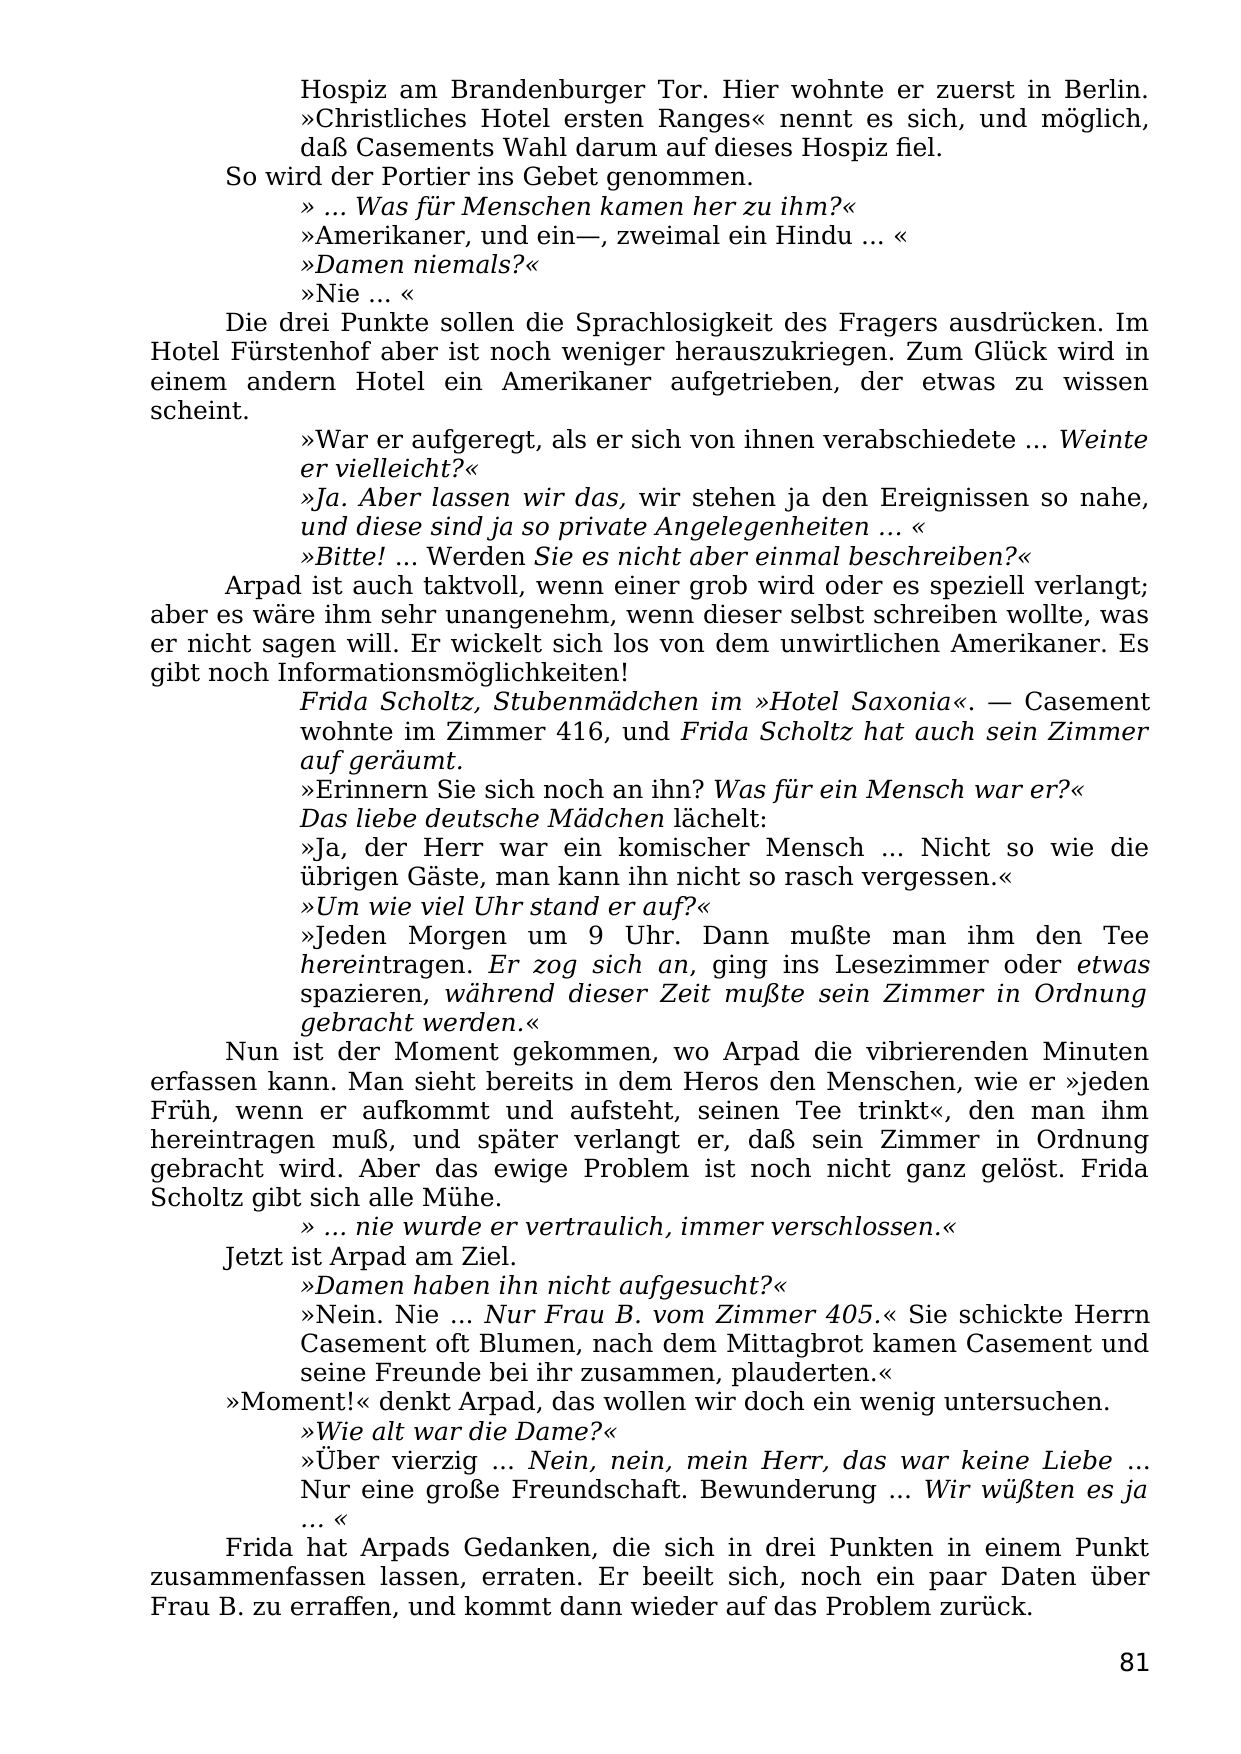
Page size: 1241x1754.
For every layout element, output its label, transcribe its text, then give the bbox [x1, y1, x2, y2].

text »Ja, der Herr war ein komischer Mensch ... Nicht so wie die übrigen Gäste, man kann ihn nicht so rasch vergessen.« [300, 833, 1151, 892]
text So wird der Portier ins Gebet genommen. [150, 162, 1151, 192]
text Die drei Punkte sollen die Sprachlosigkeit des Fragers ausdrücken. Im Hotel Fürstenhof aber ist noch weniger herauszukriegen. Zum Glück wird in einem andern Hotel ein Amerikaner aufgetrieben, der etwas zu wissen scheint. [150, 308, 1151, 425]
text »Ja. Aber lassen wir das, wir stehen ja den Ereignissen so nahe, und diese sind ja so private Angelegenheiten … « [300, 483, 1151, 542]
text »Um wie viel Uhr stand er auf?« [300, 892, 1151, 921]
text »Wie alt war die Dame?« [300, 1417, 1151, 1446]
text »Erinnern Sie sich noch an ihn? Was für ein Mensch war er?« [300, 775, 1151, 804]
text »Moment!« denkt Arpad, das wollen wir doch ein wenig untersuchen. [150, 1387, 1151, 1417]
text Frida Scholtz, Stubenmädchen im »Hotel Saxonia«. — Casement wohnte im Zimmer 416, und Frida Scholtz hat auch sein Zimmer auf geräumt. [300, 687, 1151, 775]
text »Nein. Nie ... Nur Frau B. vom Zimmer 405.« Sie schickte Herrn Casement oft Blumen, nach dem Mittagbrot kamen Casement und seine Freunde bei ihr zusammen, plauderten.« [300, 1300, 1151, 1387]
text »Bitte! ... Werden Sie es nicht aber einmal beschreiben?« [300, 542, 1151, 571]
text Frida hat Arpads Gedanken, die sich in drei Punkten in einem Punkt zusammenfassen lassen, erraten. Er beeilt sich, noch ein paar Daten über Frau B. zu erraffen, und kommt dann wieder auf das Problem zurück. [150, 1533, 1151, 1621]
text Arpad ist auch taktvoll, wenn einer grob wird oder es speziell verlangt; aber es wäre ihm sehr unangenehm, wenn dieser selbst schreiben wollte, was er nicht sagen will. Er wickelt sich los von dem unwirtlichen Amerikaner. Es gibt noch Informationsmöglichkeiten! [150, 571, 1151, 687]
text Jetzt ist Arpad am Ziel. [150, 1242, 1151, 1271]
text »Damen niemals?« [300, 250, 1151, 279]
text » ... nie wurde er vertraulich, immer verschlossen.« [300, 1212, 1151, 1242]
text Das liebe deutsche Mädchen lächelt: [300, 804, 1151, 833]
text » ... Was für Menschen kamen her zu ihm?« [300, 192, 1151, 221]
text Nun ist der Moment gekommen, wo Arpad die vibrierenden Minuten erfassen kann. Man sieht bereits in dem Heros den Menschen, wie er »jeden Früh, wenn er aufkommt und aufsteht, seinen Tee trinkt«, den man ihm hereintragen muß, und später verlangt er, daß sein Zimmer in Ordnung gebracht wird. Aber das ewige Problem ist noch nicht ganz gelöst. Frida Scholtz gibt sich alle Mühe. [150, 1037, 1151, 1212]
text »Über vierzig ... Nein, nein, mein Herr, das war keine Liebe ... Nur eine große Freundschaft. Bewunderung ... Wir wüßten es ja … « [300, 1446, 1151, 1533]
text »Jeden Morgen um 9 Uhr. Dann mußte man ihm den Tee hereintragen. Er zog sich an, ging ins Lesezimmer oder etwas spazieren, während dieser Zeit mußte sein Zimmer in Ordnung gebracht werden.« [300, 921, 1151, 1037]
text Hospiz am Brandenburger Tor. Hier wohnte er zuerst in Berlin. »Christliches Hotel ersten Ranges« nennt es sich, und möglich, daß Casements Wahl darum auf dieses Hospiz fiel. [300, 75, 1151, 162]
text »Nie ... « [300, 279, 1151, 308]
text »Damen haben ihn nicht aufgesucht?« [300, 1271, 1151, 1300]
text »Amerikaner, und ein—, zweimal ein Hindu ... « [300, 221, 1151, 250]
text »War er aufgeregt, als er sich von ihnen verabschiedete ... Weinte er vielleicht?« [300, 425, 1151, 483]
